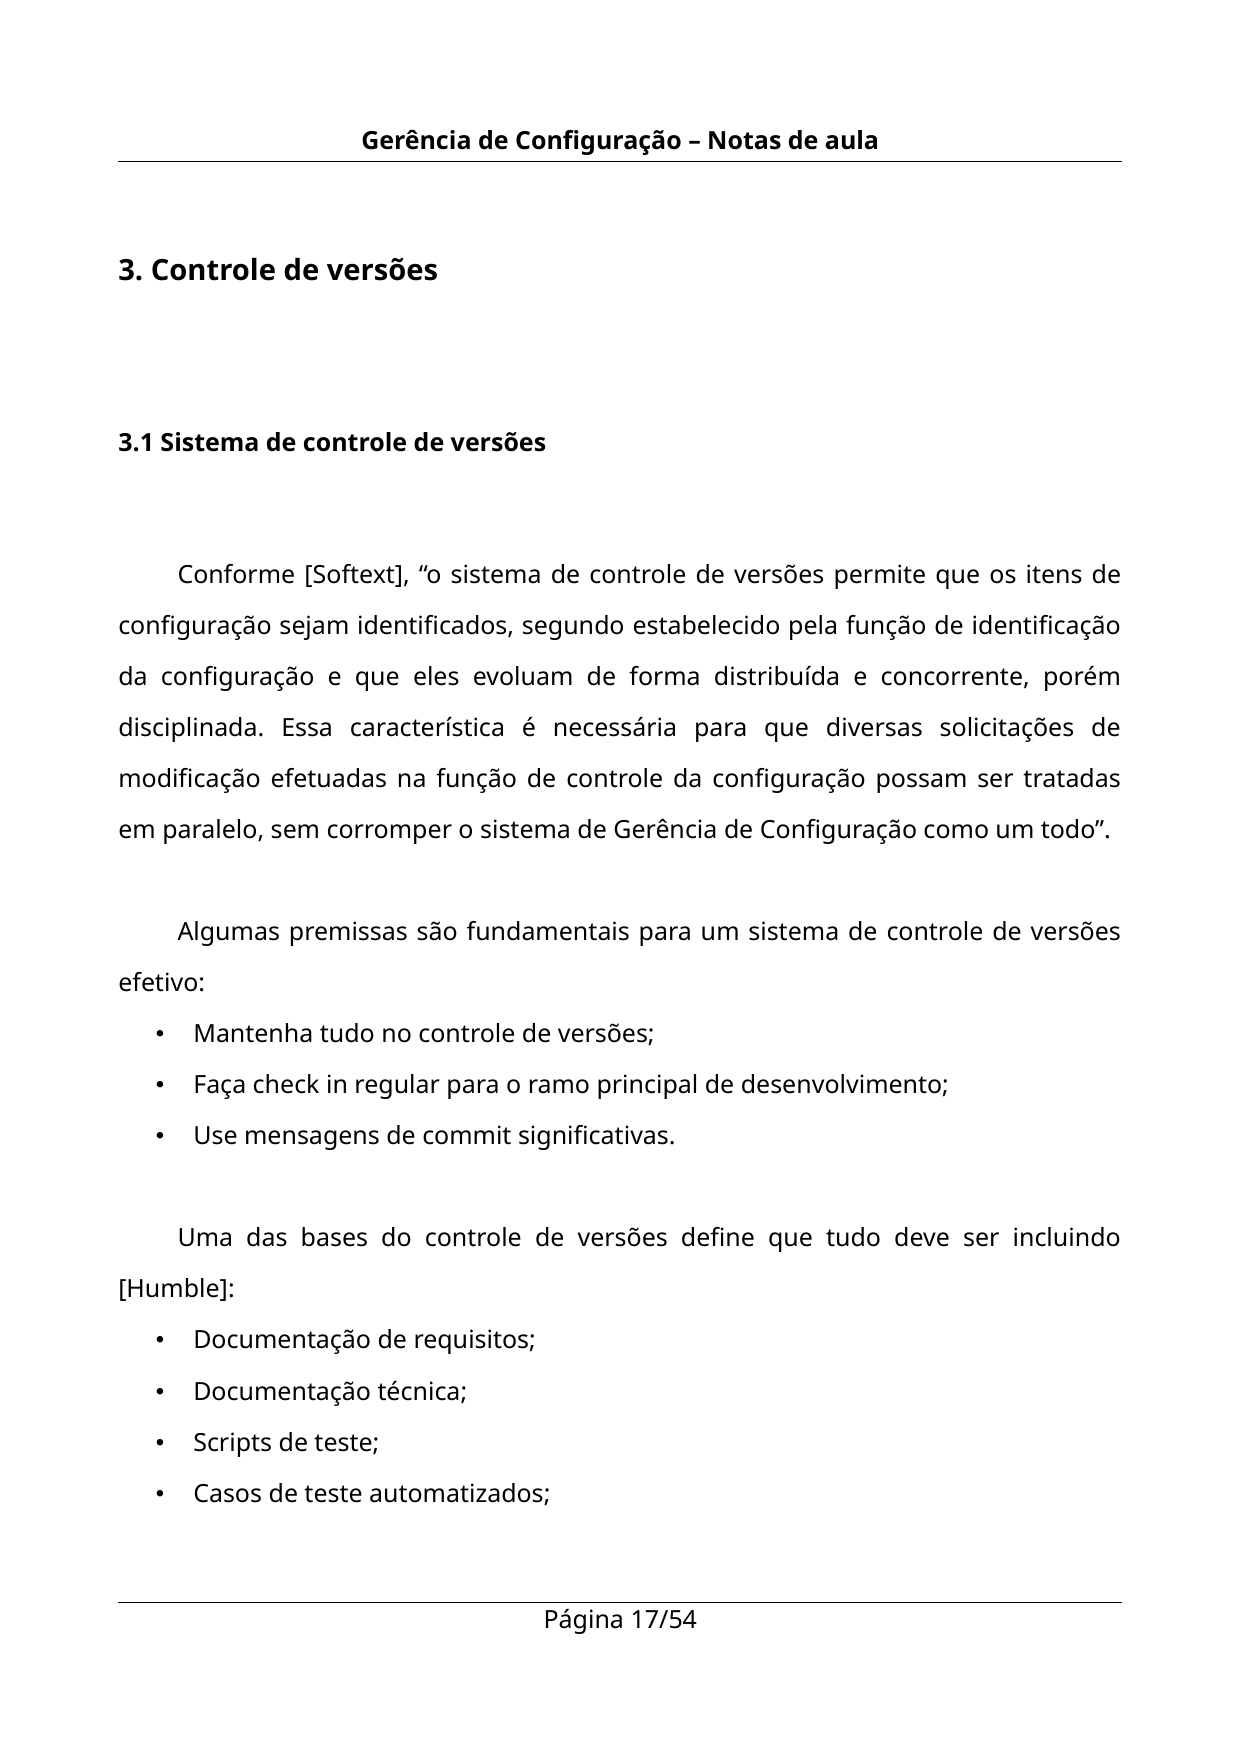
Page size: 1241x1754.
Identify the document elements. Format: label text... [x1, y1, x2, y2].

text Conforme [Softext], “o sistema de controle de versões permite que os itens de configuração sejam identificados, segundo estabelecido pela função de identificação da configuração e que eles evoluam de forma distribuída e concorrente, porém disciplinada. Essa característica é necessária para que diversas solicitações de modificação efetuadas na função de controle da configuração possam ser tratadas em paralelo, sem corromper o sistema de Gerência de Configuração como um todo”. [118, 556, 1122, 846]
list Documentação de requisitos; [156, 1322, 1122, 1356]
list Use mensagens de commit significativas. [156, 1118, 1122, 1152]
text Algumas premissas são fundamentais para um sistema de controle de versões efetivo: [118, 914, 1122, 999]
list Casos de teste automatizados; [156, 1475, 1122, 1509]
list Documentação técnica; [156, 1373, 1122, 1407]
subtitle 3.1 Sistema de controle de versões [118, 425, 1122, 459]
list Faça check in regular para o ramo principal de desenvolvimento; [156, 1067, 1122, 1101]
list Mantenha tudo no controle de versões; [156, 1016, 1122, 1050]
list Scripts de teste; [156, 1424, 1122, 1458]
subtitle 3. Controle de versões [118, 249, 1122, 289]
text Uma das bases do controle de versões define que tudo deve ser incluindo [Humble]: [118, 1220, 1122, 1305]
